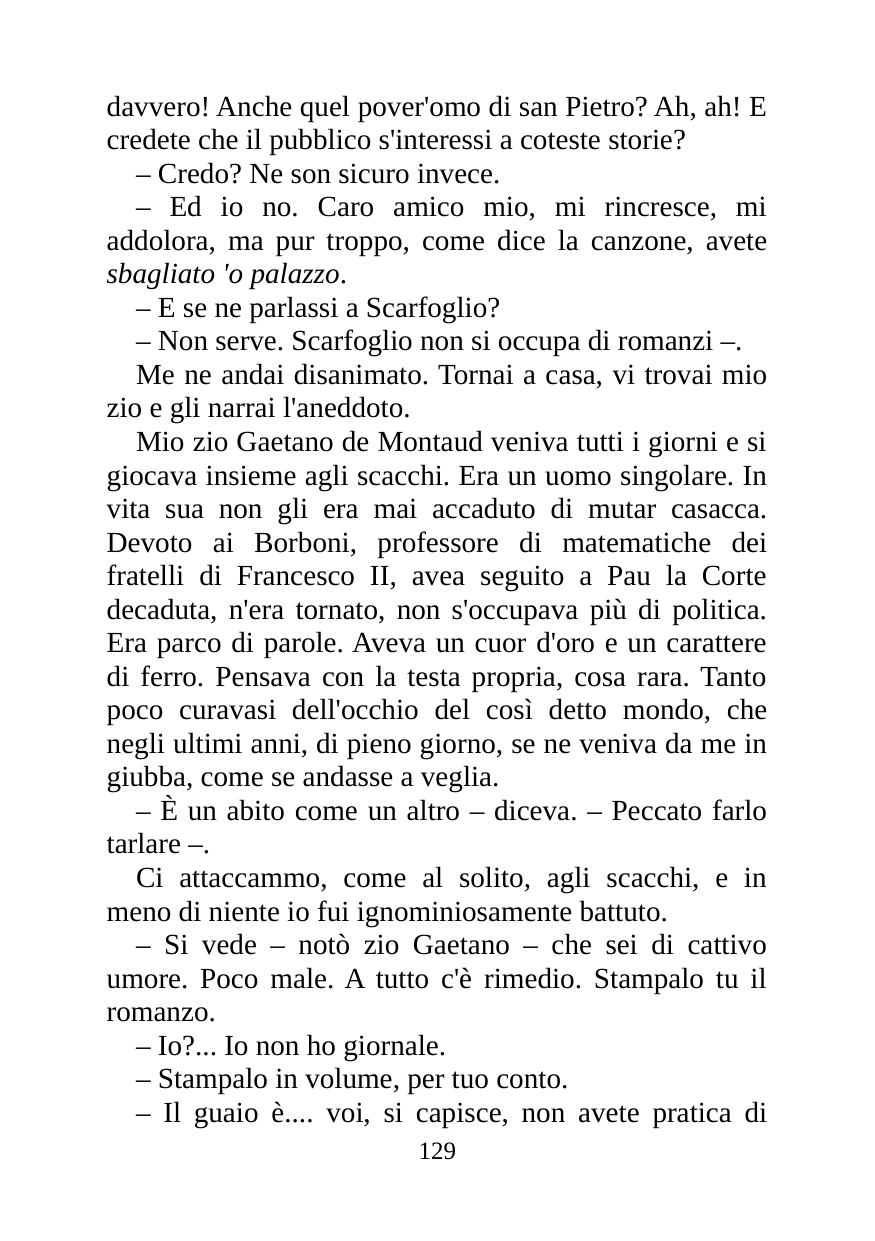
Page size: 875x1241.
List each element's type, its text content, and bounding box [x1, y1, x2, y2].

text – Stampalo in volume, per tuo conto. [106, 1061, 768, 1095]
text – Non serve. Scarfoglio non si occupa di romanzi –. [106, 323, 768, 357]
text – Ed io no. Caro amico mio, mi rincresce, mi addolora, ma pur troppo, come dice la canzone, avete sbagliato 'o palazzo. [106, 189, 768, 290]
text Me ne andai disanimato. Tornai a casa, vi trovai mio zio e gli narrai l'aneddoto. [106, 357, 768, 424]
text Mio zio Gaetano de Montaud veniva tutti i giorni e si giocava insieme agli scacchi. Era un uomo singolare. In vita sua non gli era mai accaduto di mutar casacca. Devoto ai Borboni, professore di matematiche dei fratelli di Francesco II, avea seguito a Pau la Corte decaduta, n'era tornato, non s'occupava più di politica. Era parco di parole. Aveva un cuor d'oro e un carattere di ferro. Pensava con la testa propria, cosa rara. Tanto poco curavasi dell'occhio del così detto mondo, che negli ultimi anni, di pieno giorno, se ne veniva da me in giubba, come se andasse a veglia. [106, 424, 768, 793]
text – E se ne parlassi a Scarfoglio? [106, 290, 768, 323]
text – È un abito come un altro – diceva. – Peccato farlo tarlare –. [106, 793, 768, 860]
text – Si vede – notò zio Gaetano – che sei di cattivo umore. Poco male. A tutto c'è rimedio. Stampalo tu il romanzo. [106, 927, 768, 1028]
text – Io?... Io non ho giornale. [106, 1028, 768, 1061]
text – Il guaio è.... voi, si capisce, non avete pratica di [106, 1095, 768, 1128]
text davvero! Anche quel pover'omo di san Pietro? Ah, ah! E credete che il pubblico s'interessi a coteste storie? [106, 89, 768, 156]
text – Credo? Ne son sicuro invece. [106, 156, 768, 189]
text Ci attaccammo, come al solito, agli scacchi, e in meno di niente io fui ignominiosamente battuto. [106, 860, 768, 927]
